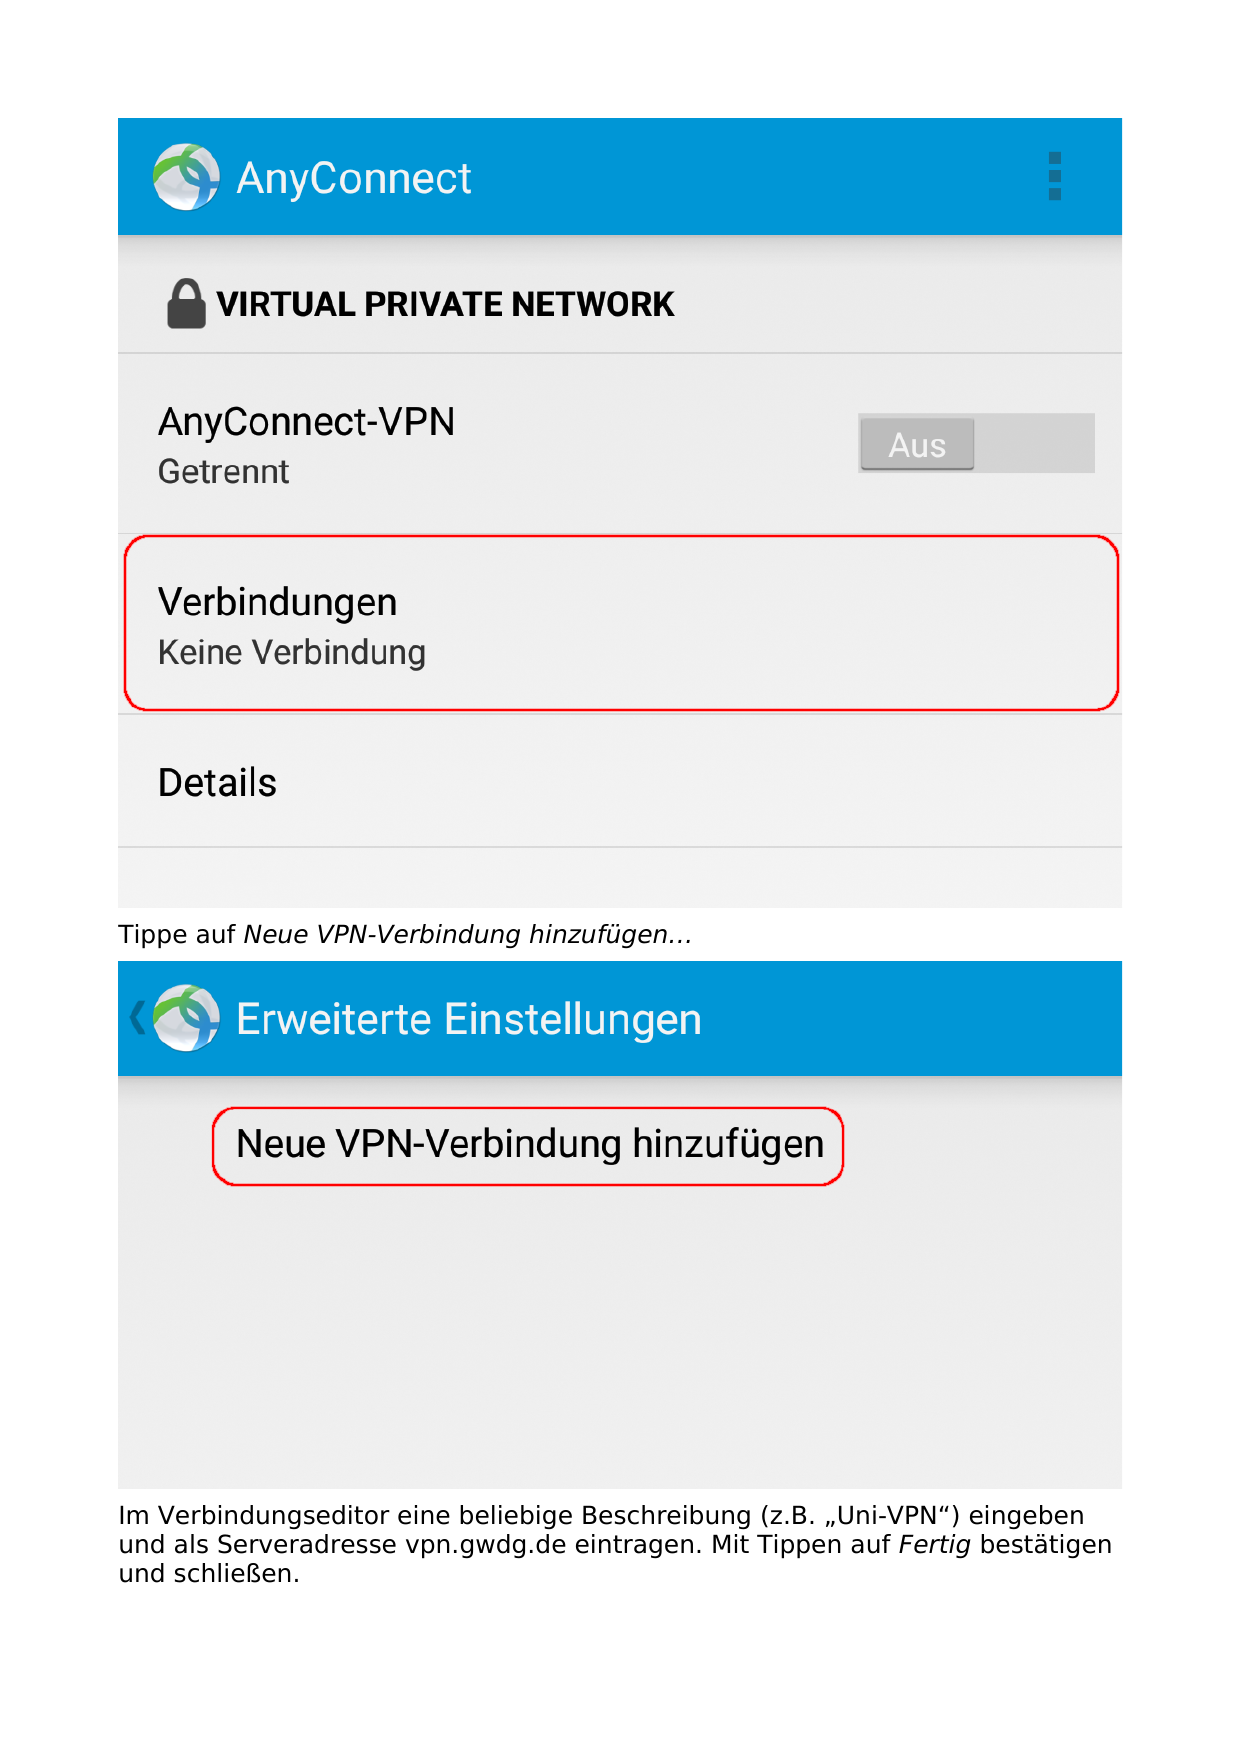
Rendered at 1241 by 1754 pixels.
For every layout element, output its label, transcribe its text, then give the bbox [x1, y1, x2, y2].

picture [359, 1011, 377, 1034]
picture [414, 170, 433, 193]
picture [373, 170, 384, 192]
picture [265, 1011, 275, 1033]
picture [1050, 189, 1060, 199]
picture [506, 1011, 522, 1034]
picture [611, 1011, 627, 1033]
picture [542, 1011, 560, 1034]
picture [343, 1006, 354, 1034]
picture [383, 1011, 393, 1033]
picture [412, 1011, 430, 1034]
picture [398, 170, 408, 192]
text Tippe auf Neue VPN-Verbindung hinzufügen… [118, 920, 1122, 949]
picture [275, 170, 285, 192]
picture [396, 1006, 407, 1034]
picture [278, 1012, 306, 1033]
picture [1050, 153, 1060, 163]
picture [391, 171, 397, 192]
picture [312, 162, 334, 193]
picture [658, 1011, 677, 1034]
text Im Verbindungseditor eine beliebige Beschreibung (z.B. „Uni-VPN“) eingeben und als Serveradresse vpn.gwdg.de eintragen. Mit Tippen auf Fertig bestätigen und schließen. [118, 1501, 1122, 1588]
picture [291, 171, 307, 201]
picture [153, 985, 219, 1051]
picture [438, 170, 455, 193]
picture [526, 1006, 537, 1034]
picture [268, 171, 274, 192]
picture [238, 162, 263, 192]
picture [239, 1003, 259, 1033]
picture [482, 1011, 499, 1033]
picture [682, 1011, 699, 1033]
picture [459, 165, 470, 193]
picture [634, 1011, 653, 1042]
picture [1050, 171, 1060, 181]
picture [311, 1011, 330, 1034]
picture [447, 1003, 466, 1033]
picture [587, 1012, 603, 1034]
picture [367, 171, 372, 192]
picture [118, 236, 1123, 908]
picture [118, 1077, 1123, 1489]
picture [341, 170, 360, 193]
picture [153, 144, 219, 210]
